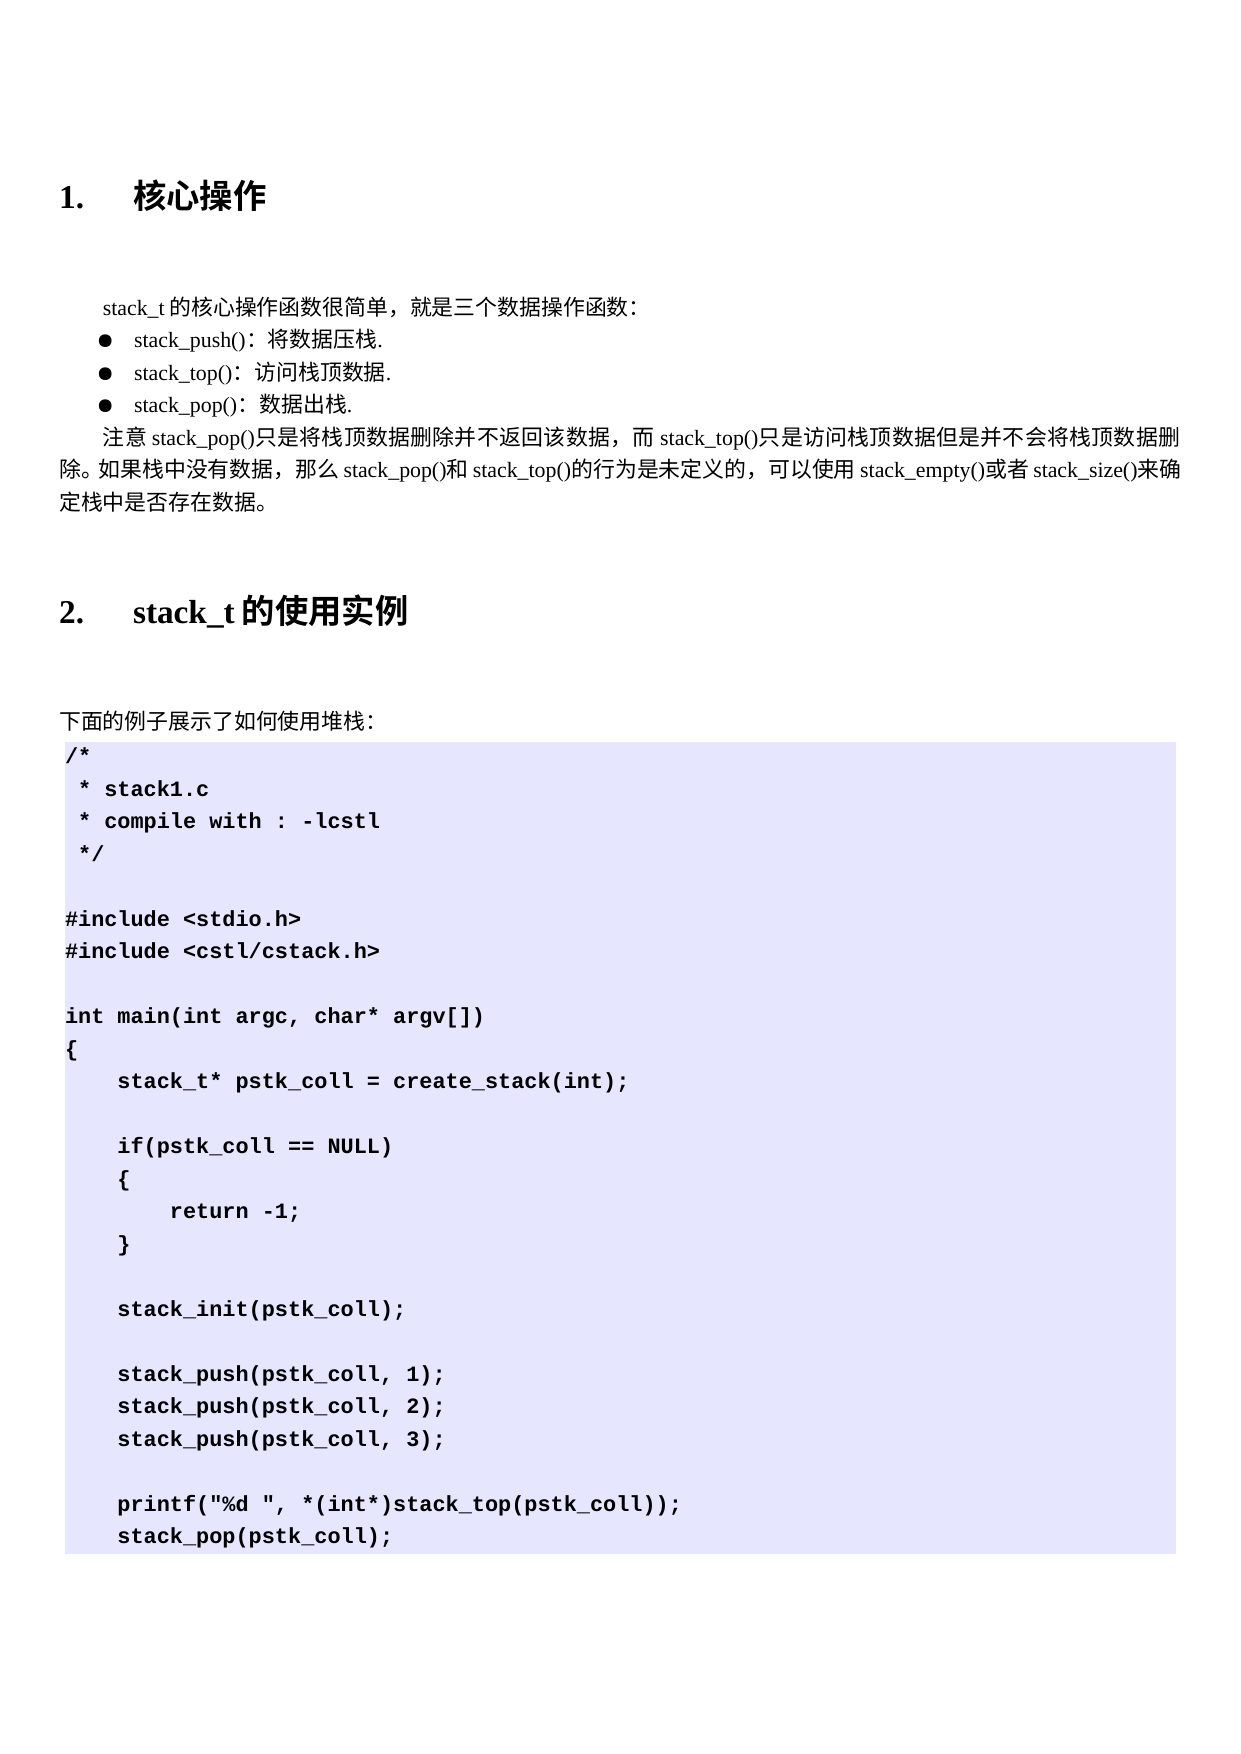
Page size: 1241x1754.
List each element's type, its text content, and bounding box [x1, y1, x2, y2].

list stack_top()：访问栈顶数据. [96, 354, 1181, 387]
text 下面的例子展示了如何使用堆栈： [59, 703, 1181, 736]
text stack_t的核心操作函数很简单，就是三个数据操作函数： [59, 289, 1181, 322]
subtitle 核心操作 [59, 162, 1181, 227]
table_header /* * stack1.c * compile with : -lcstl */ #include <stdio.h> #include <cstl/cstack.h> int main(int argc, char* argv[]) { stack_t* pstk_coll = create_stack(int); if(pstk_coll == NULL) { return -1; } stack_init(pstk_coll); stack_push(pstk_coll, 1); stack_push(pstk_coll, 2); stack_push(pstk_coll, 3); printf("%d ", *(int*)stack_top(pstk_coll)); stack_pop(pstk_coll); [60, 737, 1181, 1560]
text 注意stack_pop()只是将栈顶数据删除并不返回该数据，而stack_top()只是访问栈顶数据但是并不会将栈顶数据删除。如果栈中没有数据，那么stack_pop()和stack_top()的行为是未定义的，可以使用stack_empty()或者stack_size()来确定栈中是否存在数据。 [59, 419, 1181, 517]
list stack_push()：将数据压栈. [96, 322, 1181, 354]
list stack_pop()：数据出栈. [96, 387, 1181, 419]
subtitle stack_t的使用实例 [59, 576, 1181, 641]
